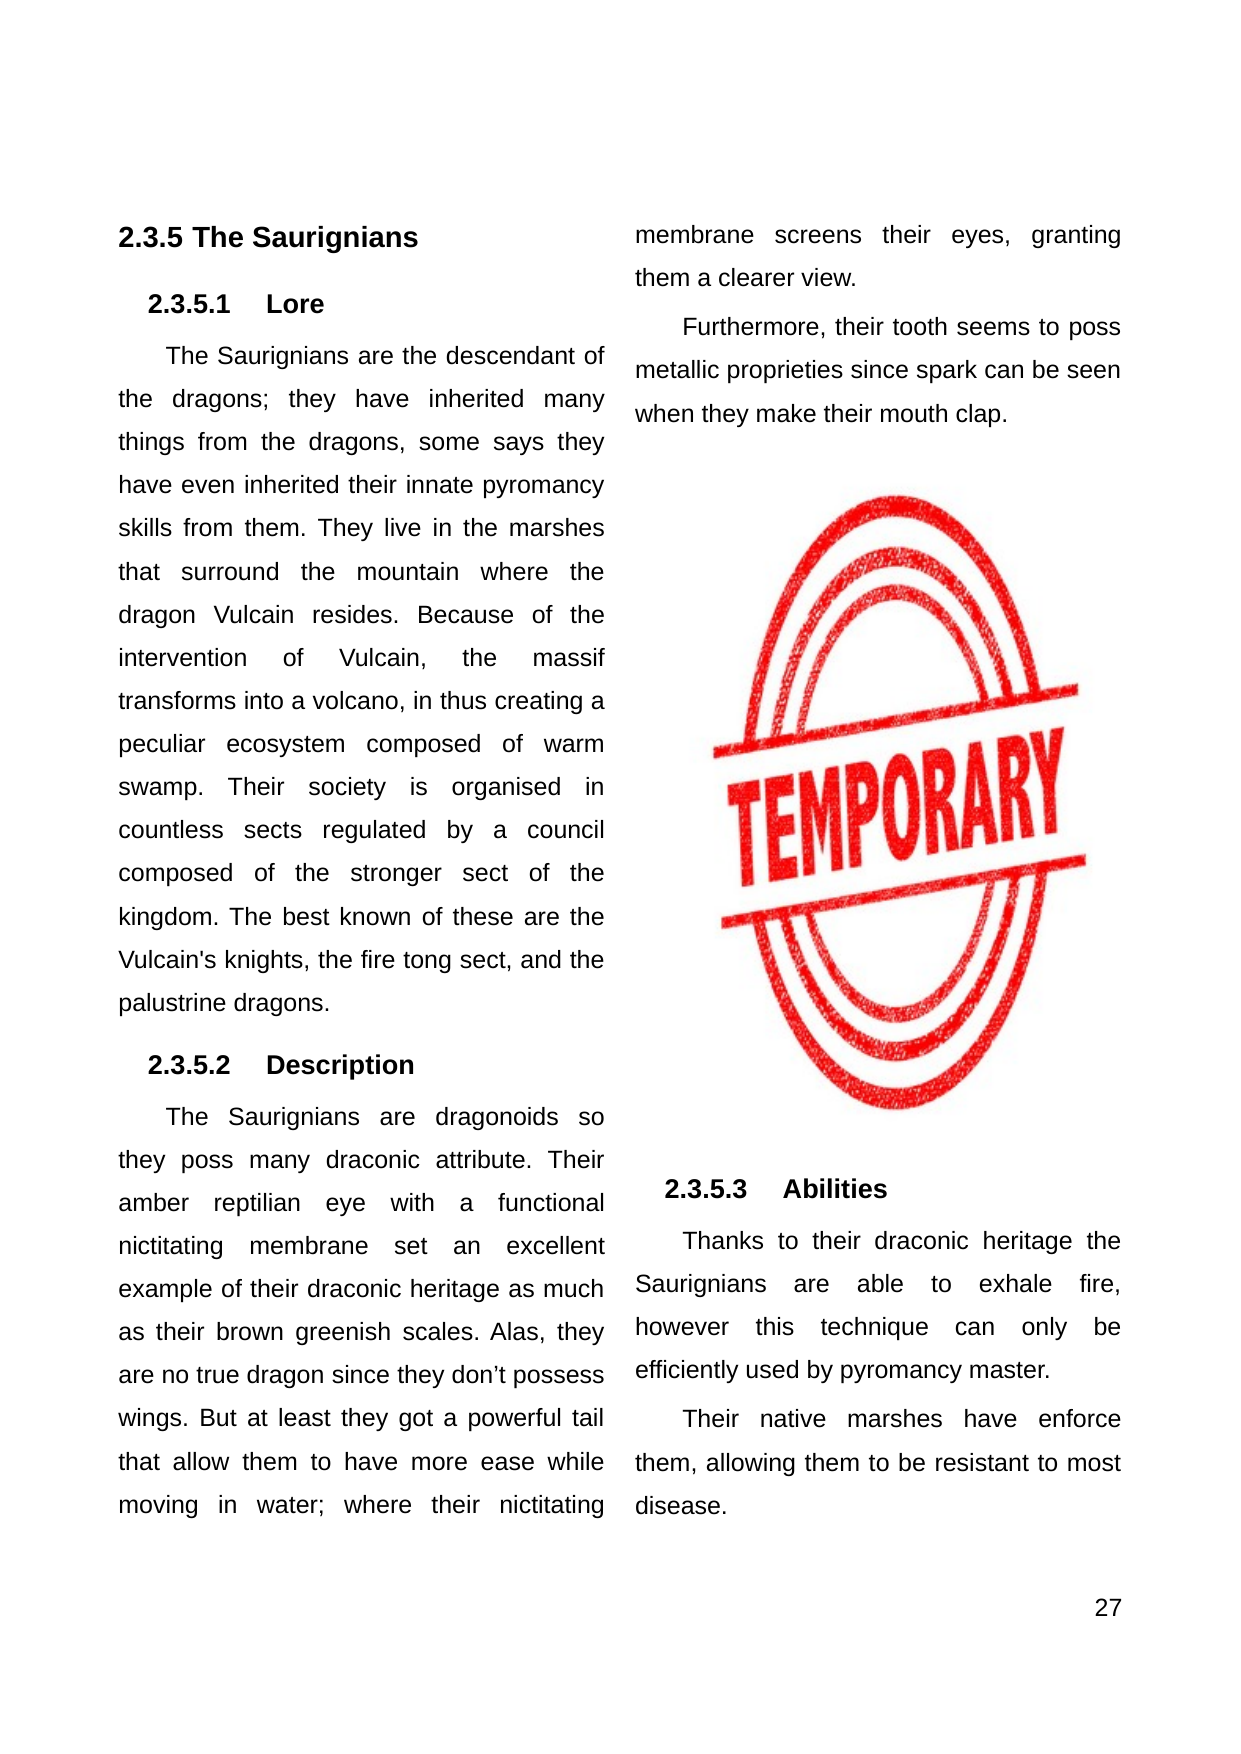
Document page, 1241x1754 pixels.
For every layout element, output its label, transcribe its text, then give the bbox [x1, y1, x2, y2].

subtitle Lore [118, 288, 605, 319]
text Furthermore, their tooth seems to poss metallic proprieties since spark can be seen when they make their mouth clap. [635, 312, 1122, 427]
text Thanks to their draconic heritage the Saurignians are able to exhale fire, however this technique can only be efficiently used by pyromancy master. [635, 1226, 1122, 1384]
text membrane screens their eyes, granting them a clearer view. [635, 220, 1122, 292]
picture [640, 462, 1138, 1158]
subtitle Description [118, 1049, 605, 1080]
text The Saurignians are dragonoids so they poss many draconic attribute. Their amber reptilian eye with a functional nictitating membrane set an excellent example of their draconic heritage as much as their brown greenish scales. Alas, they are no true dragon since they don’t possess wings. But at least they got a powerful tail that allow them to have more ease while moving in water; where their nictitating [118, 1101, 605, 1518]
subtitle The Saurignians [118, 220, 605, 254]
text The Saurignians are the descendant of the dragons; they have inherited many things from the dragons, some says they have even inherited their innate pyromancy skills from them. They live in the marshes that surround the mountain where the dragon Vulcain resides. Because of the intervention of Vulcain, the massif transforms into a volcano, in thus creating a peculiar ecosystem composed of warm swamp. Their society is organised in countless sects regulated by a council composed of the stronger sect of the kingdom. The best known of these are the Vulcain's knights, the fire tong sect, and the palustrine dragons. [118, 341, 605, 1017]
subtitle Abilities [635, 1158, 1122, 1204]
text Their native marshes have enforce them, allowing them to be resistant to most disease. [635, 1404, 1122, 1519]
